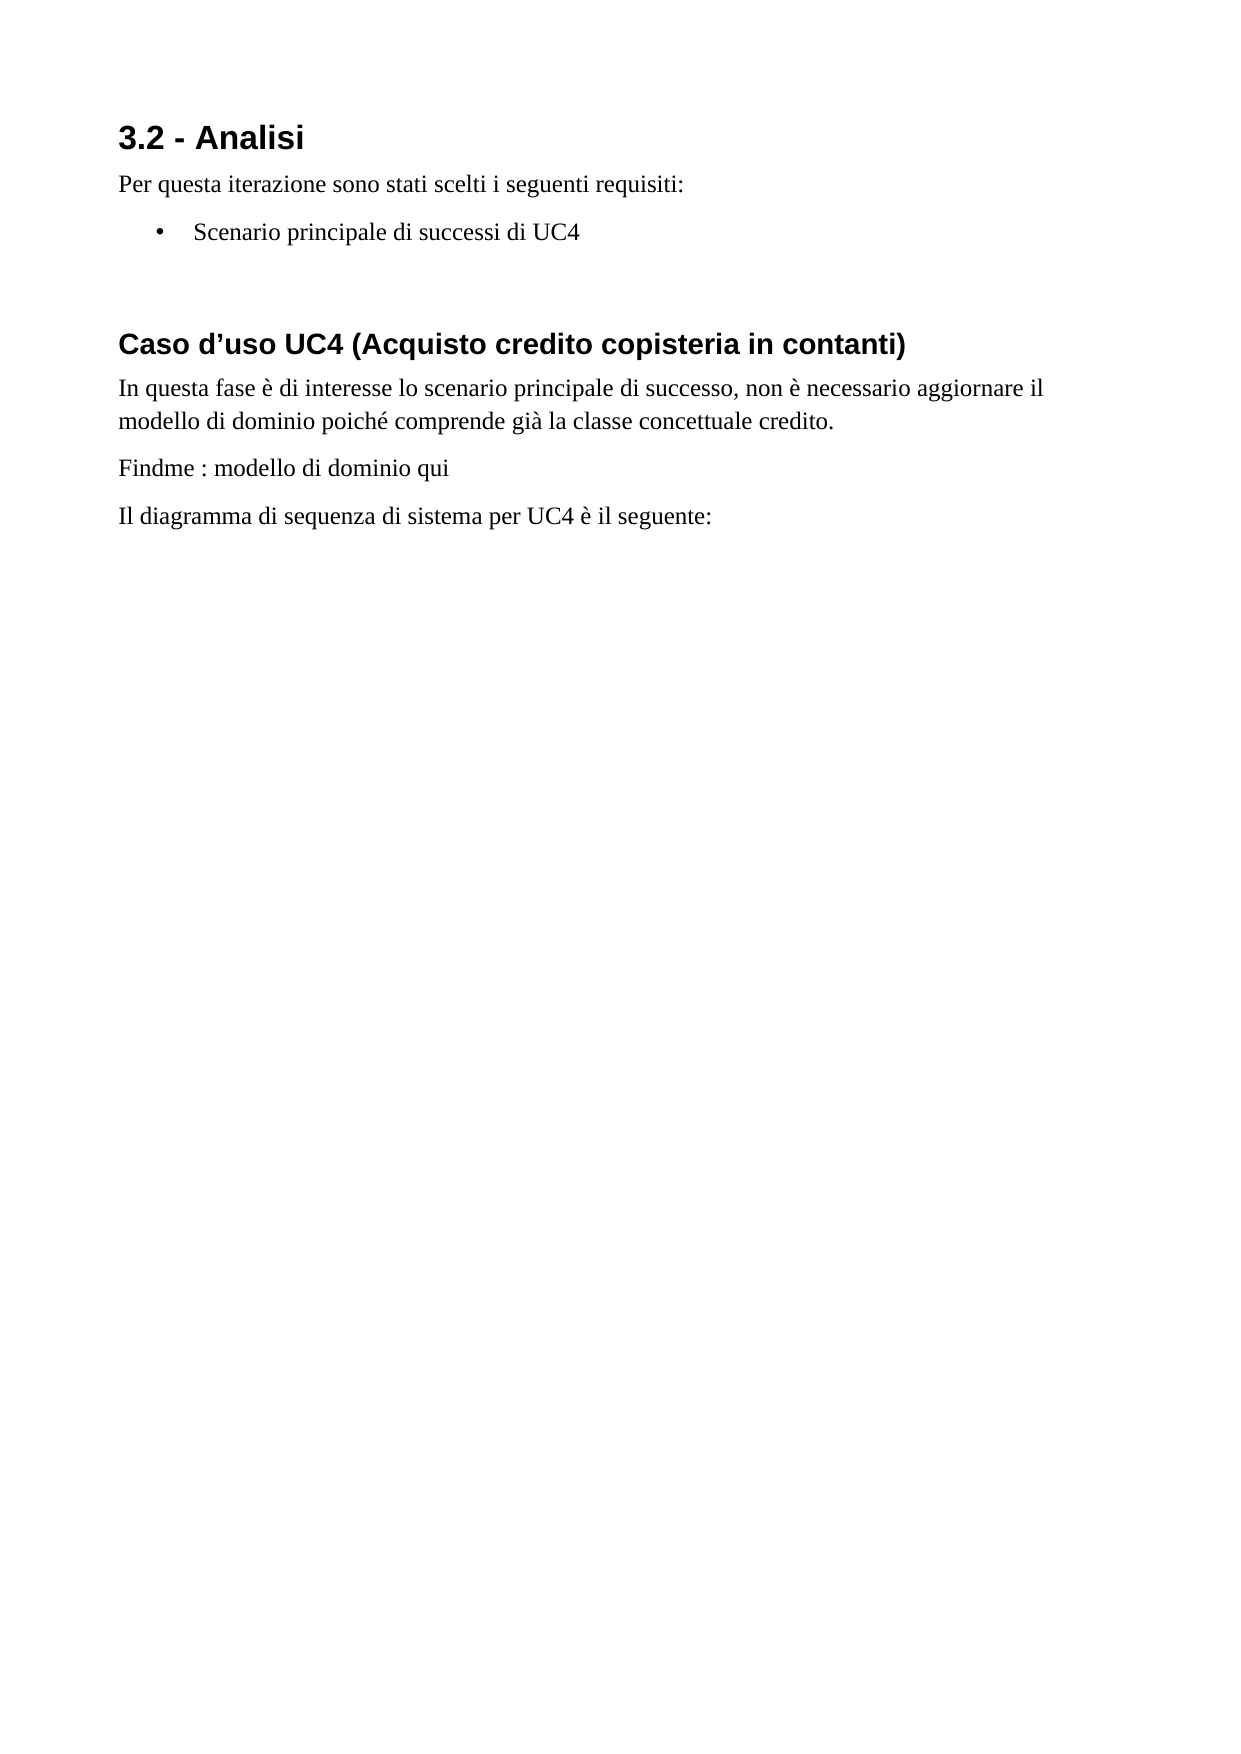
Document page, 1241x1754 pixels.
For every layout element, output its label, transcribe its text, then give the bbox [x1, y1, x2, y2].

subtitle 3.2 - Analisi [118, 118, 1122, 157]
text In questa fase è di interesse lo scenario principale di successo, non è necessario aggiornare il modello di dominio poiché comprende già la classe concettuale credito. [118, 373, 1122, 435]
list Scenario principale di successi di UC4 [156, 217, 1122, 246]
text Findme : modello di dominio qui [118, 453, 1122, 482]
text Il diagramma di sequenza di sistema per UC4 è il seguente: [118, 501, 1122, 530]
subtitle Caso d’uso UC4 (Acquisto credito copisteria in contanti) [118, 327, 1122, 360]
text Per questa iterazione sono stati scelti i seguenti requisiti: [118, 169, 1122, 198]
